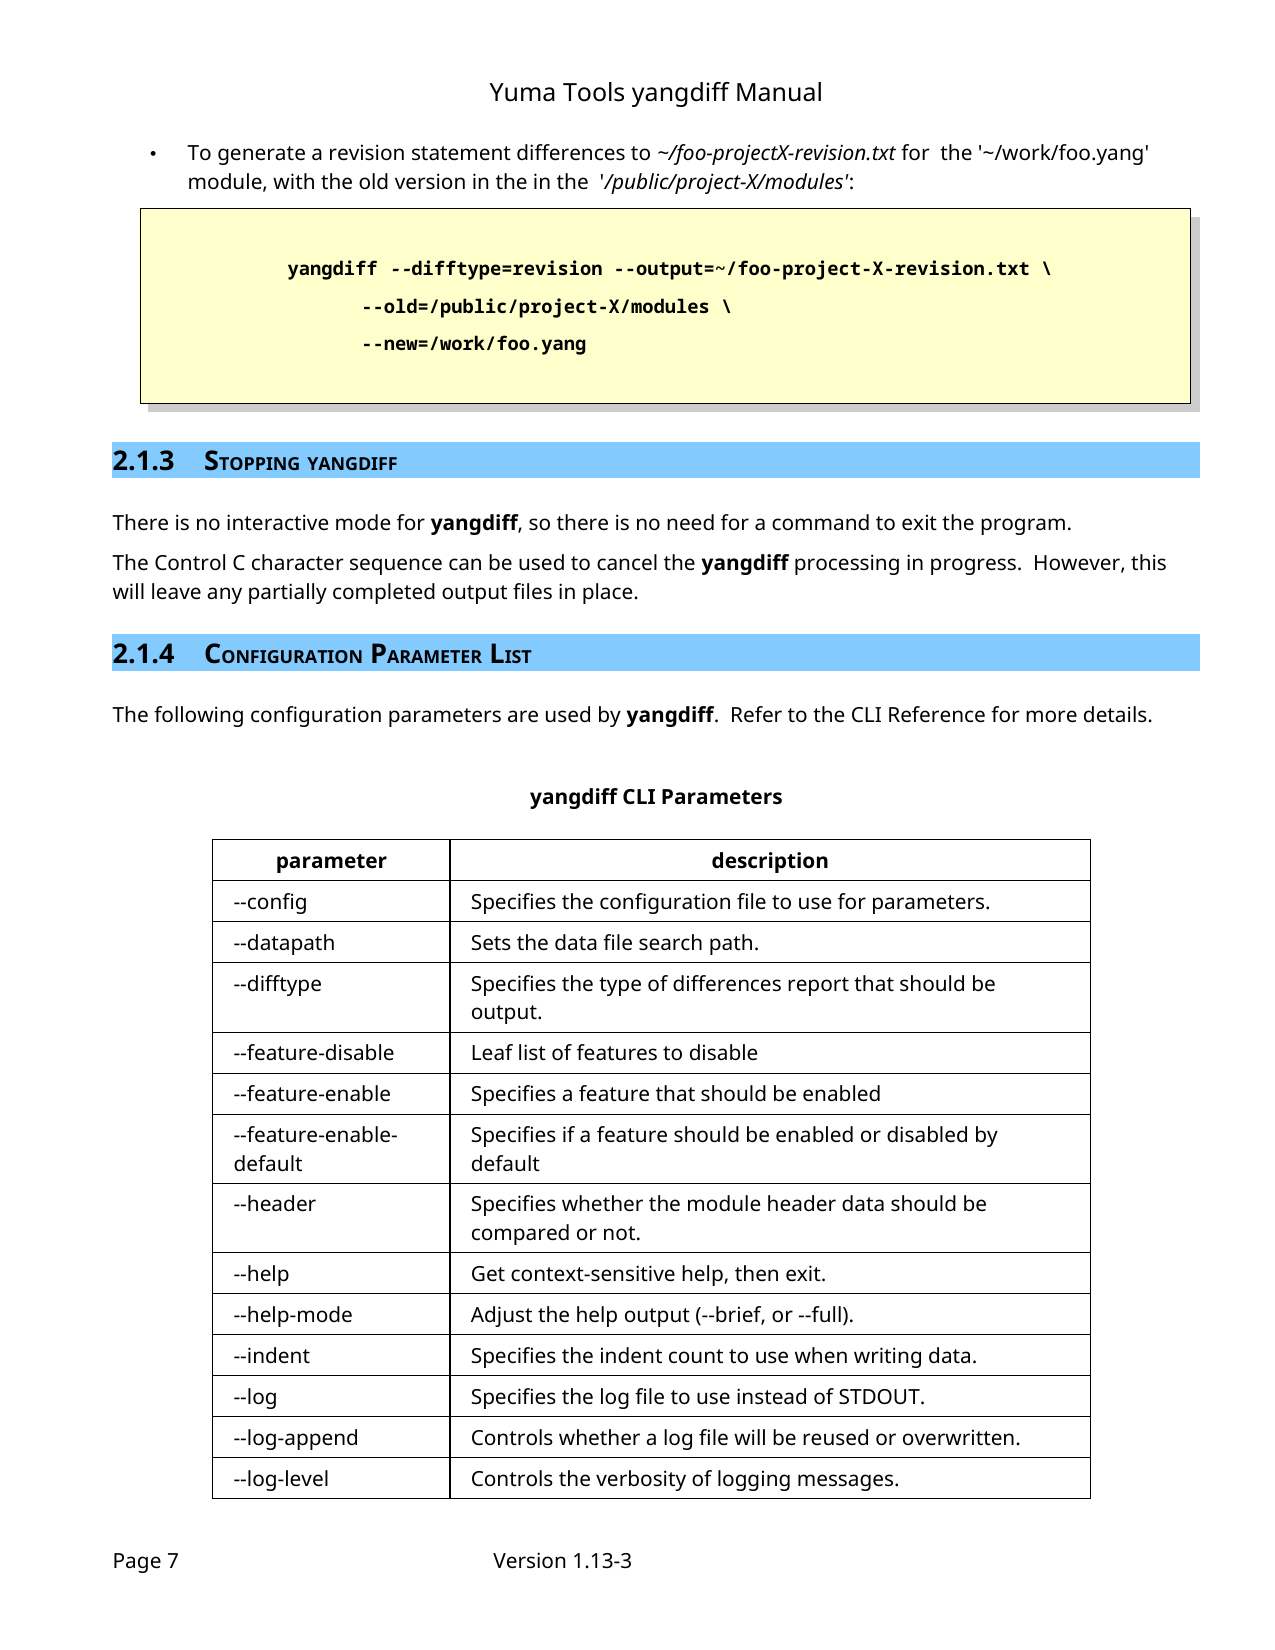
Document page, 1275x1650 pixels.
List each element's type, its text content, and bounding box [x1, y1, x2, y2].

table_cell --header [213, 1184, 449, 1252]
table_cell Controls whether a log file will be reused or overwritten. [451, 1417, 1090, 1457]
table_cell --log-append [213, 1417, 449, 1457]
table_cell --config [213, 881, 449, 921]
table_cell --datapath [213, 922, 449, 962]
table_cell Specifies the type of differences report that should be output. [451, 963, 1090, 1032]
table_cell --log [213, 1376, 449, 1416]
text There is no interactive mode for yangdiff, so there is no need for a command to exit the program. [112, 508, 1200, 536]
subtitle yangdiff CLI Parameters [127, 782, 1185, 811]
table_cell Sets the data file search path. [451, 922, 1090, 962]
table_cell Adjust the help output (--brief, or --full). [451, 1294, 1090, 1334]
table_cell --difftype [213, 963, 449, 1032]
text The Control C character sequence can be used to cancel the yangdiff processing in progress. However, this will leave any partially completed output files in place. [112, 548, 1200, 605]
table_cell --feature-disable [213, 1033, 449, 1072]
table_cell Specifies the log file to use instead of STDOUT. [451, 1376, 1090, 1416]
table_cell Controls the verbosity of logging messages. [451, 1458, 1090, 1498]
table_cell Specifies the indent count to use when writing data. [451, 1335, 1090, 1375]
table_header parameter [213, 840, 449, 880]
table_cell --feature-enable [213, 1074, 449, 1113]
table_cell Leaf list of features to disable [451, 1033, 1090, 1072]
table_header description [451, 840, 1090, 880]
table_cell Specifies if a feature should be enabled or disabled by default [451, 1115, 1090, 1183]
text --new=/work/foo.yang [141, 320, 1190, 356]
text The following configuration parameters are used by yangdiff. Refer to the CLI Reference for more details. [112, 701, 1200, 729]
subtitle Stopping yangdiff [112, 442, 1200, 478]
text --old=/public/project-X/modules \ [141, 283, 1190, 318]
table_cell --indent [213, 1335, 449, 1375]
table_cell Specifies the configuration file to use for parameters. [451, 881, 1090, 921]
table_cell --help-mode [213, 1294, 449, 1334]
table_cell Get context-sensitive help, then exit. [451, 1253, 1090, 1293]
table_cell --feature-enable-default [213, 1115, 449, 1183]
table_cell --log-level [213, 1458, 449, 1498]
list To generate a revision statement differences to ~/foo-projectX-revision.txt for the '~/work/foo.yang' module, with the old version in the in the '/public/project-X/modules': [150, 138, 1200, 195]
subtitle Configuration Parameter List [112, 634, 1200, 671]
table_cell Specifies a feature that should be enabled [451, 1074, 1090, 1113]
text yangdiff --difftype=revision --output=~/foo-project-X-revision.txt \ [141, 245, 1190, 281]
table_cell Specifies whether the module header data should be compared or not. [451, 1184, 1090, 1252]
table_cell --help [213, 1253, 449, 1293]
